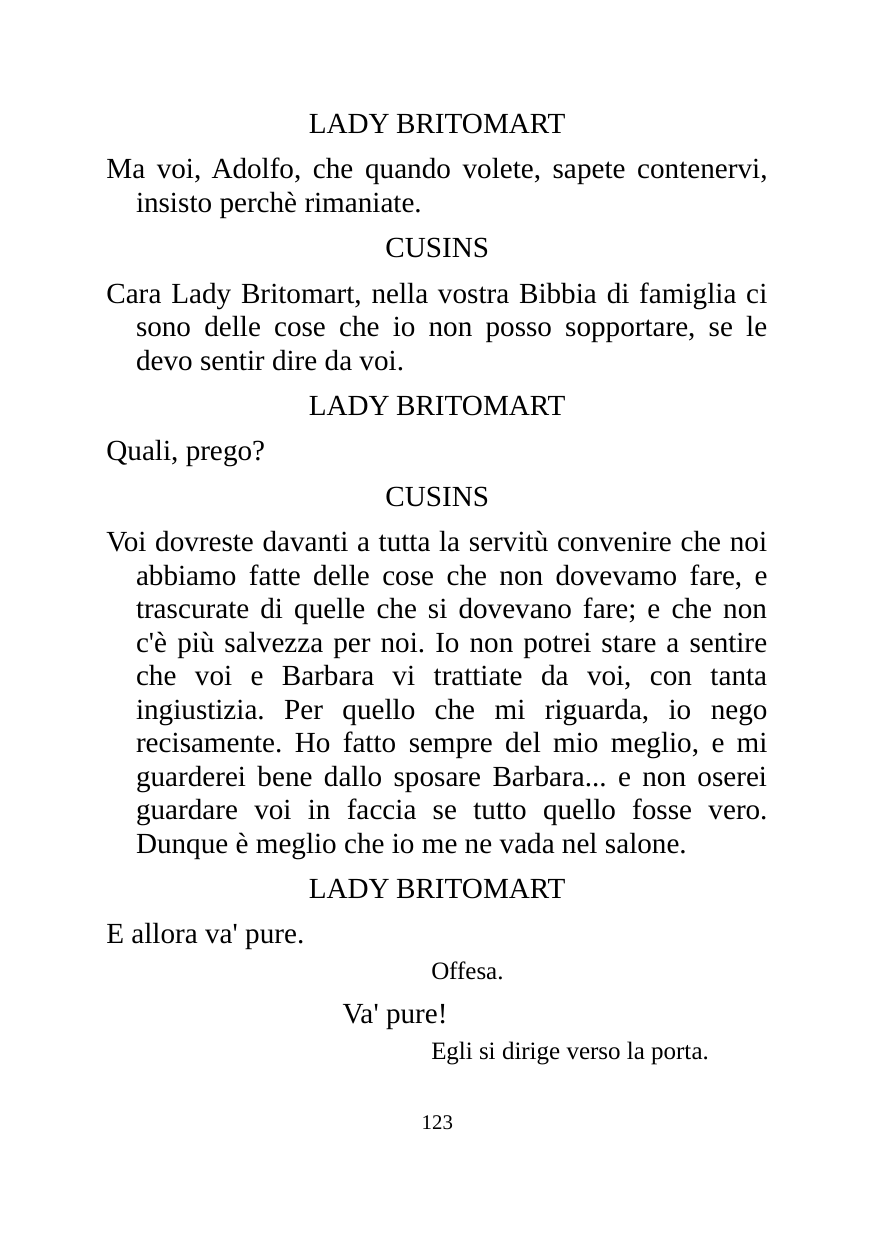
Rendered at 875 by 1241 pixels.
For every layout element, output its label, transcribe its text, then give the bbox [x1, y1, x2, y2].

text Voi dovreste davanti a tutta la servitù convenire che noi abbiamo fatte delle cose che non dovevamo fare, e trascurate di quelle che si dovevano fare; e che non c'è più salvezza per noi. Io non potrei stare a sentire che voi e Barbara vi trattiate da voi, con tanta ingiustizia. Per quello che mi riguarda, io nego recisamente. Ho fatto sempre del mio meglio, e mi guarderei bene dallo sposare Barbara... e non oserei guardare voi in faccia se tutto quello fosse vero. Dunque è meglio che io me ne vada nel salone. [106, 524, 768, 859]
text Va' pure! [136, 997, 768, 1030]
text Egli si dirige verso la porta. [431, 1036, 768, 1065]
text E allora va' pure. [106, 917, 768, 950]
text Ma voi, Adolfo, che quando volete, sapete contenervi, insisto perchè rimaniate. [106, 152, 768, 219]
text CUSINS [106, 230, 768, 264]
text Offesa. [431, 956, 768, 985]
text LADY BRITOMART [106, 106, 768, 140]
text Cara Lady Britomart, nella vostra Bibbia di famiglia ci sono delle cose che io non posso sopportare, se le devo sentir dire da voi. [106, 276, 768, 376]
text LADY BRITOMART [106, 388, 768, 422]
text CUSINS [106, 479, 768, 512]
text Quali, prego? [106, 433, 768, 467]
text LADY BRITOMART [106, 871, 768, 905]
